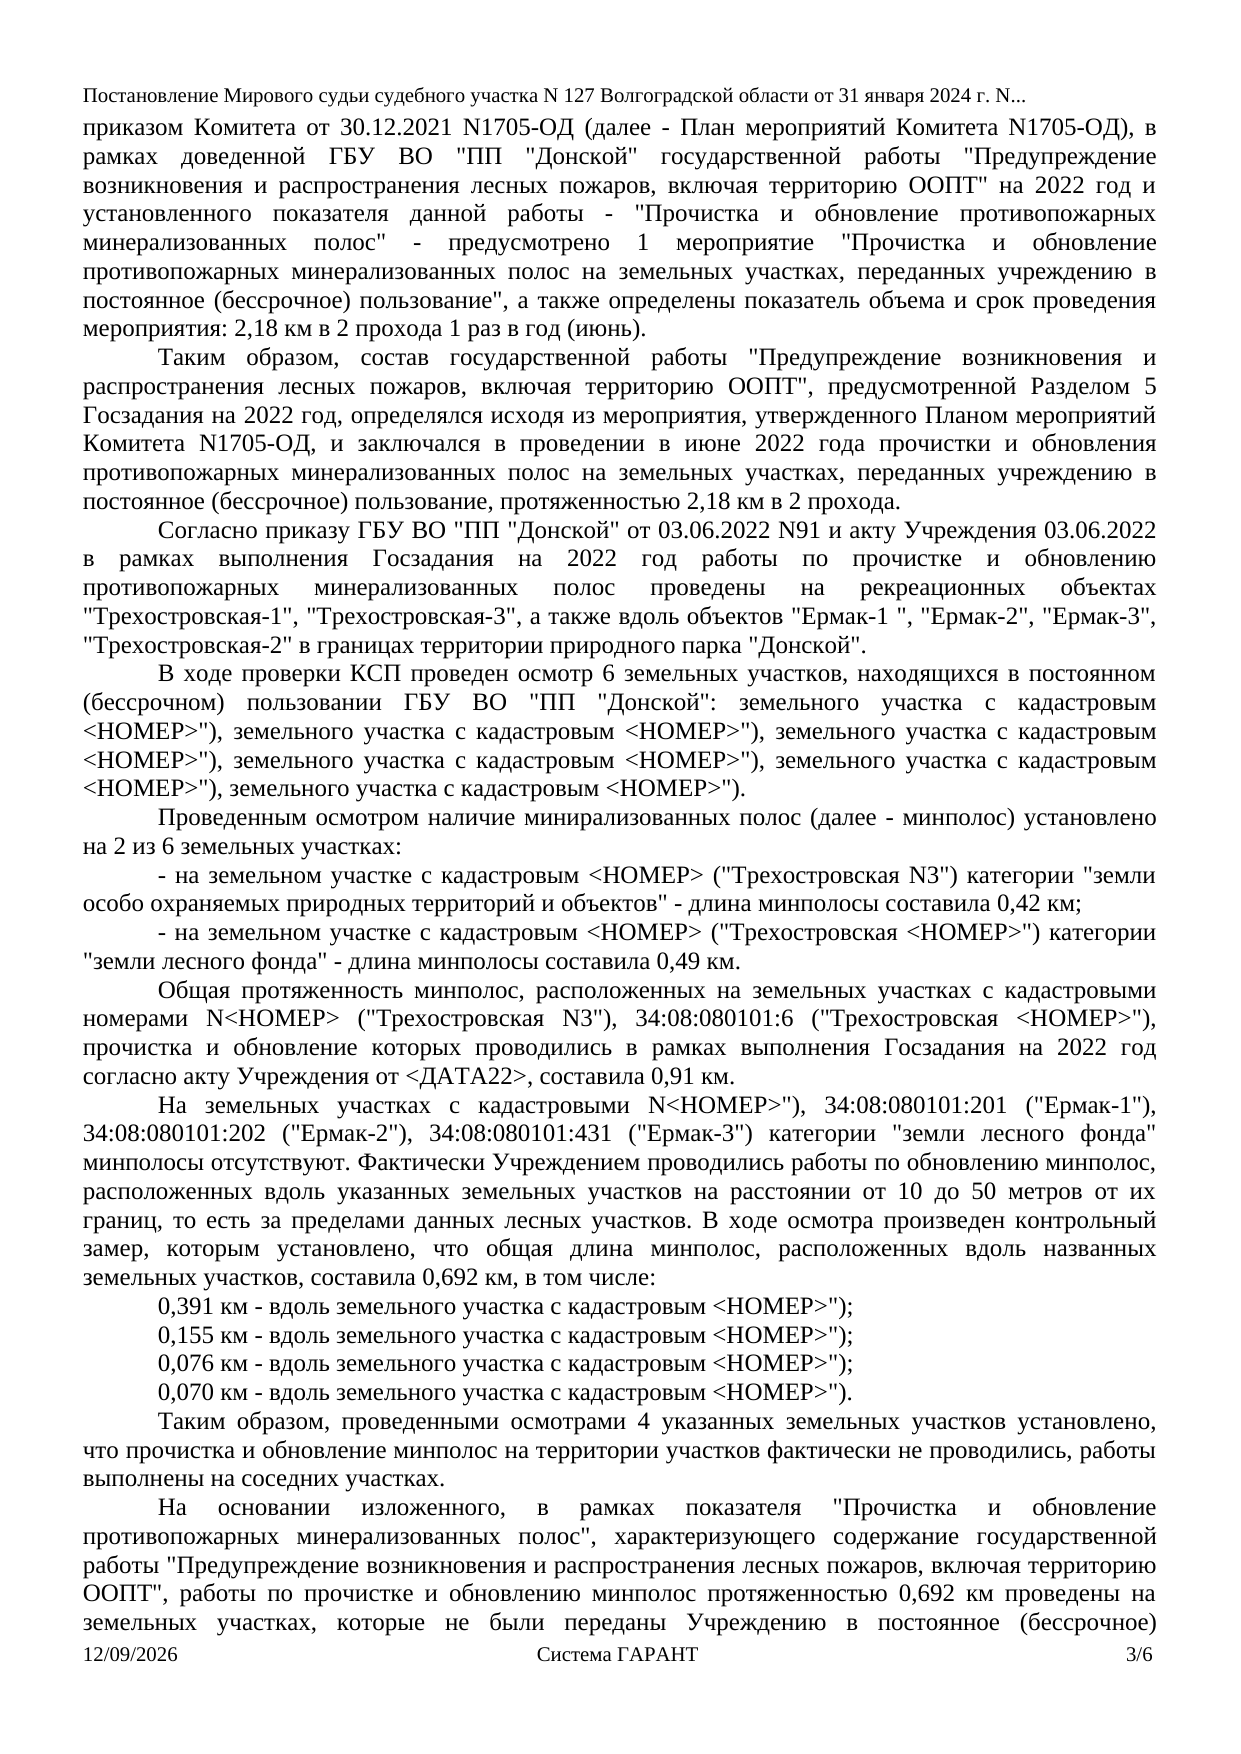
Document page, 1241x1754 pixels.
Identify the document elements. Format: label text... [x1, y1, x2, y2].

text Общая протяженность минполос, расположенных на земельных участках с кадастровыми номерами N<НОМЕР> ("Трехостровская N3"), 34:08:080101:6 ("Трехостровская <НОМЕР>"), прочистка и обновление которых проводились в рамках выполнения Госзадания на 2022 год согласно акту Учреждения от <ДАТА22>, составила 0,91 км. [83, 975, 1157, 1090]
text 0,155 км - вдоль земельного участка с кадастровым <НОМЕР>"); [83, 1320, 1157, 1348]
text Таким образом, состав государственной работы "Предупреждение возникновения и распространения лесных пожаров, включая территорию ООПТ", предусмотренной Разделом 5 Госзадания на 2022 год, определялся исходя из мероприятия, утвержденного Планом мероприятий Комитета N1705-ОД, и заключался в проведении в июне 2022 года прочистки и обновления противопожарных минерализованных полос на земельных участках, переданных учреждению в постоянное (бессрочное) пользование, протяженностью 2,18 км в 2 прохода. [83, 342, 1157, 515]
text На основании изложенного, в рамках показателя "Прочистка и обновление противопожарных минерализованных полос", характеризующего содержание государственной работы "Предупреждение возникновения и распространения лесных пожаров, включая территорию ООПТ", работы по прочистке и обновлению минполос протяженностью 0,692 км проведены на земельных участках, которые не были переданы Учреждению в постоянное (бессрочное) [83, 1492, 1157, 1636]
text В ходе проверки КСП проведен осмотр 6 земельных участков, находящихся в постоянном (бессрочном) пользовании ГБУ ВО "ПП "Донской": земельного участка с кадастровым <НОМЕР>"), земельного участка с кадастровым <НОМЕР>"), земельного участка с кадастровым <НОМЕР>"), земельного участка с кадастровым <НОМЕР>"), земельного участка с кадастровым <НОМЕР>"), земельного участка с кадастровым <НОМЕР>"). [83, 658, 1157, 802]
text Таким образом, проведенными осмотрами 4 указанных земельных участков установлено, что прочистка и обновление минполос на территории участков фактически не проводились, работы выполнены на соседних участках. [83, 1406, 1157, 1492]
text - на земельном участке с кадастровым <НОМЕР> ("Трехостровская N3") категории "земли особо охраняемых природных территорий и объектов" - длина минполосы составила 0,42 км; [83, 860, 1157, 917]
text - на земельном участке с кадастровым <НОМЕР> ("Трехостровская <НОМЕР>") категории "земли лесного фонда" - длина минполосы составила 0,49 км. [83, 917, 1157, 975]
text Проведенным осмотром наличие минирализованных полос (далее - минполос) установлено на 2 из 6 земельных участках: [83, 802, 1157, 860]
text Согласно приказу ГБУ ВО "ПП "Донской" от 03.06.2022 N91 и акту Учреждения 03.06.2022 в рамках выполнения Госзадания на 2022 год работы по прочистке и обновлению противопожарных минерализованных полос проведены на рекреационных объектах "Трехостровская-1", "Трехостровская-3", а также вдоль объектов "Ермак-1 ", "Ермак-2", "Ермак-3", "Трехостровская-2" в границах территории природного парка "Донской". [83, 515, 1157, 658]
text 0,076 км - вдоль земельного участка с кадастровым <НОМЕР>"); [83, 1348, 1157, 1377]
text 0,070 км - вдоль земельного участка с кадастровым <НОМЕР>"). [83, 1377, 1157, 1406]
text 0,391 км - вдоль земельного участка с кадастровым <НОМЕР>"); [83, 1291, 1157, 1320]
text приказом Комитета от 30.12.2021 N1705-ОД (далее - План мероприятий Комитета N1705-ОД), в рамках доведенной ГБУ ВО "ПП "Донской" государственной работы "Предупреждение возникновения и распространения лесных пожаров, включая территорию ООПТ" на 2022 год и установленного показателя данной работы - "Прочистка и обновление противопожарных минерализованных полос" - предусмотрено 1 мероприятие "Прочистка и обновление противопожарных минерализованных полос на земельных участках, переданных учреждению в постоянное (бессрочное) пользование", а также определены показатель объема и срок проведения мероприятия: 2,18 км в 2 прохода 1 раз в год (июнь). [83, 112, 1157, 342]
text На земельных участках с кадастровыми N<НОМЕР>"), 34:08:080101:201 ("Ермак-1"), 34:08:080101:202 ("Ермак-2"), 34:08:080101:431 ("Ермак-3") категории "земли лесного фонда" минполосы отсутствуют. Фактически Учреждением проводились работы по обновлению минполос, расположенных вдоль указанных земельных участков на расстоянии от 10 до 50 метров от их границ, то есть за пределами данных лесных участков. В ходе осмотра произведен контрольный замер, которым установлено, что общая длина минполос, расположенных вдоль названных земельных участков, составила 0,692 км, в том числе: [83, 1090, 1157, 1291]
